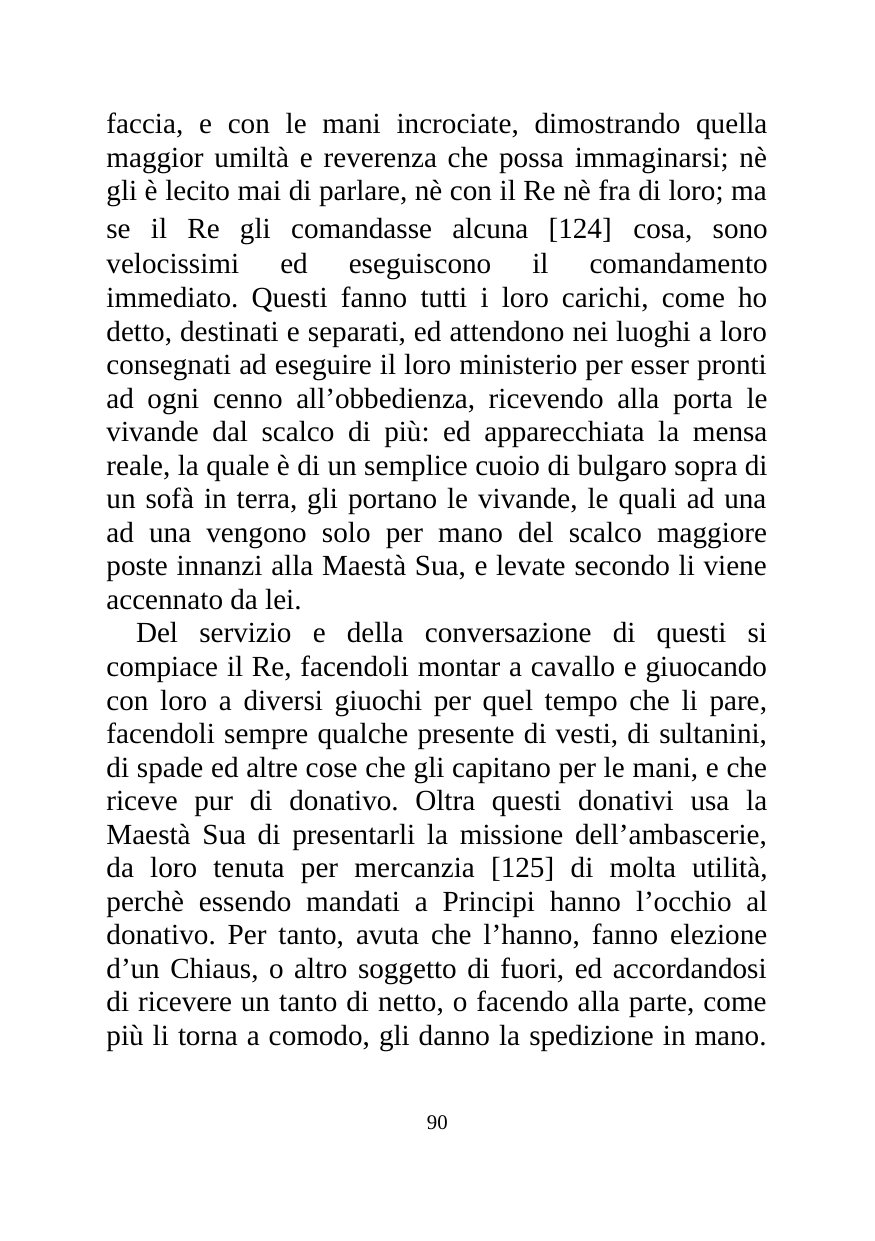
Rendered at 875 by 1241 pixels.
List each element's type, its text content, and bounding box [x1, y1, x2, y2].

text faccia, e con le mani incrociate, dimostrando quella maggior umiltà e reverenza che possa immaginarsi; nè gli è lecito mai di parlare, nè con il Re nè fra di loro; ma se il Re gli comandasse alcuna [124] cosa, sono velocissimi ed eseguiscono il comandamento immediato. Questi fanno tutti i loro carichi, come ho detto, destinati e separati, ed attendono nei luoghi a loro consegnati ad eseguire il loro ministerio per esser pronti ad ogni cenno all’obbedienza, ricevendo alla porta le vivande dal scalco di più: ed apparecchiata la mensa reale, la quale è di un semplice cuoio di bulgaro sopra di un sofà in terra, gli portano le vivande, le quali ad una ad una vengono solo per mano del scalco maggiore poste innanzi alla Maestà Sua, e levate secondo li viene accennato da lei. [106, 106, 768, 616]
text Del servizio e della conversazione di questi si compiace il Re, facendoli montar a cavallo e giuocando con loro a diversi giuochi per quel tempo che li pare, facendoli sempre qualche presente di vesti, di sultanini, di spade ed altre cose che gli capitano per le mani, e che riceve pur di donativo. Oltra questi donativi usa la Maestà Sua di presentarli la missione dell’ambascerie, da loro tenuta per mercanzia [125] di molta utilità, perchè essendo mandati a Principi hanno l’occhio al donativo. Per tanto, avuta che l’hanno, fanno elezione d’un Chiaus, o altro soggetto di fuori, ed accordandosi di ricevere un tanto di netto, o facendo alla parte, come più li torna a comodo, gli danno la spedizione in mano. [106, 616, 768, 1052]
